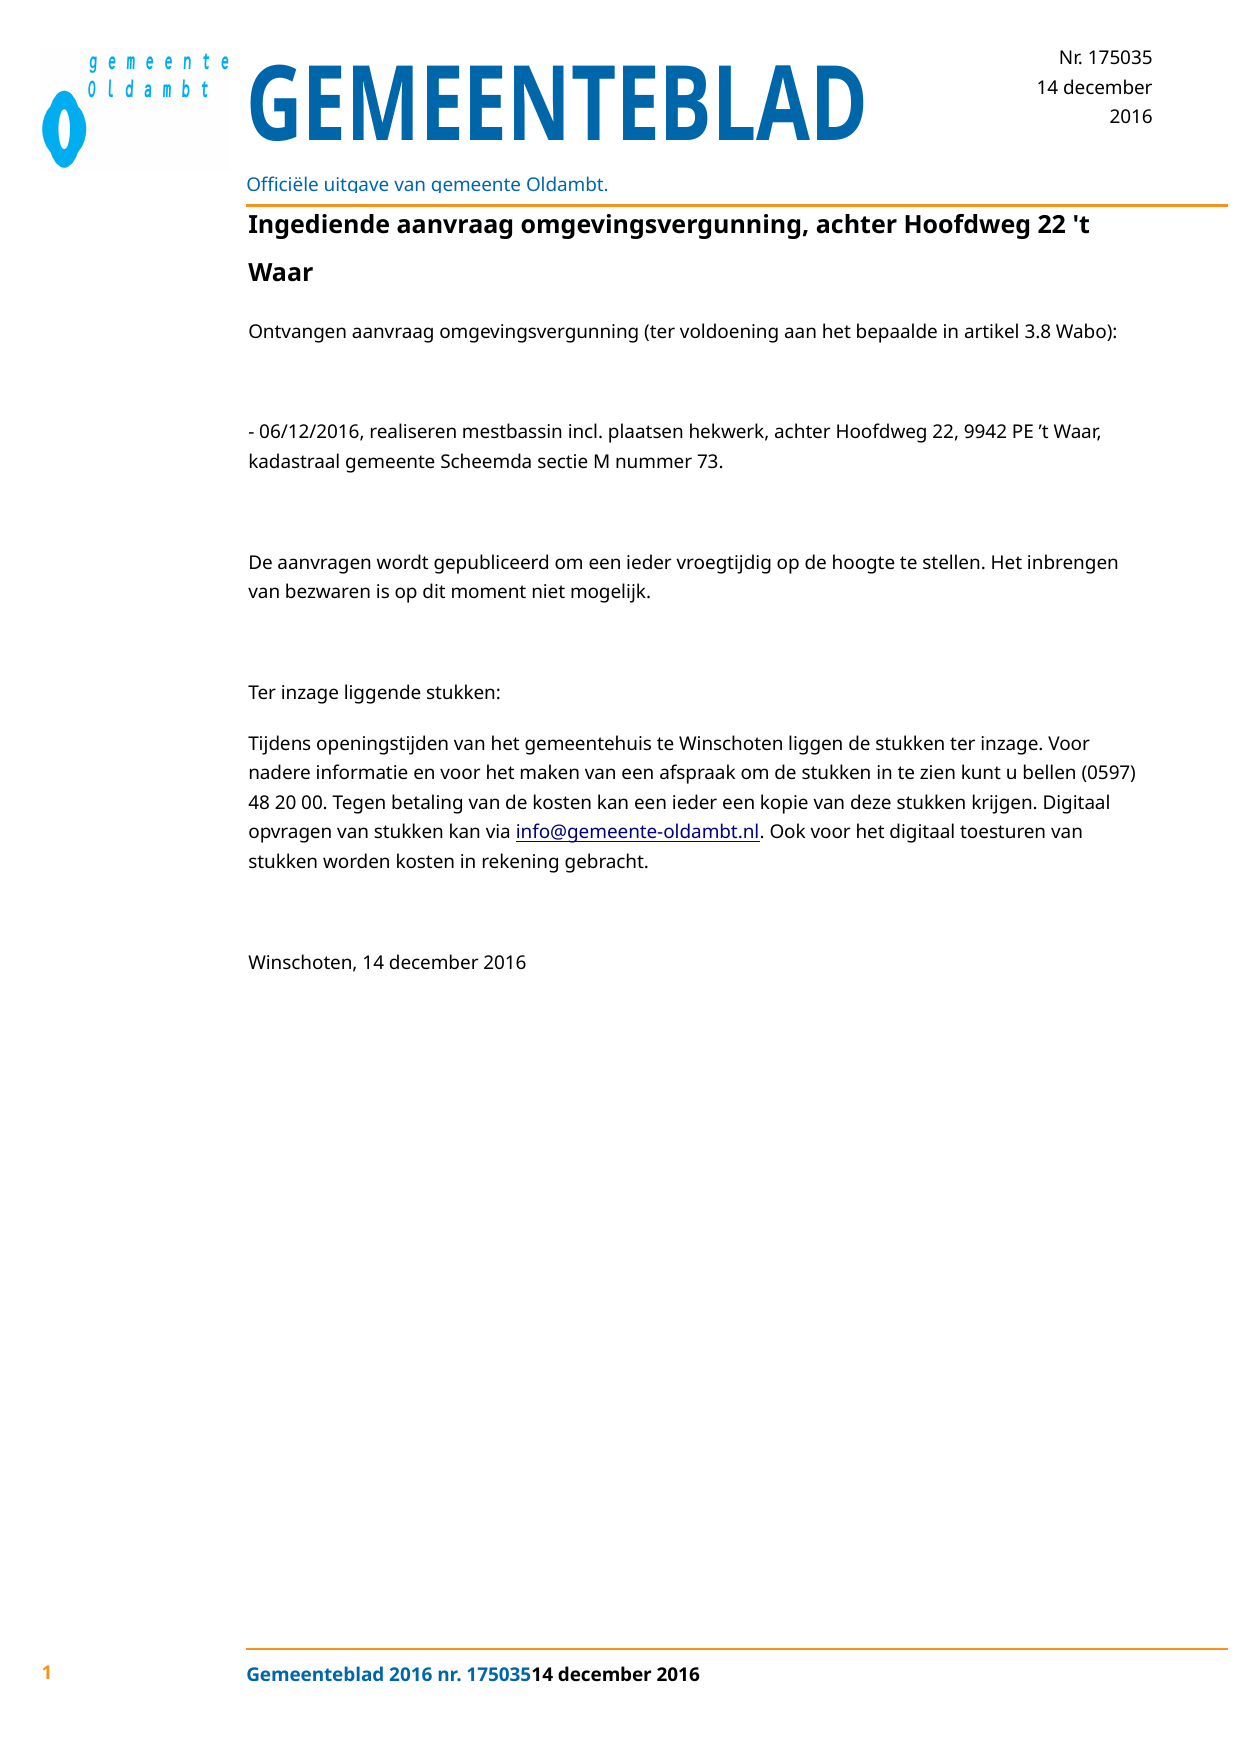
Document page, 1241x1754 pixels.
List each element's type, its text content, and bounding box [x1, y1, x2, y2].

picture [41, 47, 231, 172]
text De aanvragen wordt gepubliceerd om een ieder vroegtijdig op de hoogte te stellen. Het inbrengen van bezwaren is op dit moment niet mogelijk. [248, 549, 1152, 604]
text Ingediende aanvraag omgevingsvergunning, achter Hoofdweg 22 't Waar [248, 207, 1152, 288]
text Ter inzage liggende stukken: [248, 679, 1152, 705]
text Winschoten, 14 december 2016 [248, 949, 1152, 975]
text - 06/12/2016, realiseren mestbassin incl. plaatsen hekwerk, achter Hoofdweg 22, 9942 PE ’t Waar, kadastraal gemeente Scheemda sectie M nummer 73. [248, 419, 1152, 474]
text Tijdens openingstijden van het gemeentehuis te Winschoten liggen de stukken ter inzage. Voor nadere informatie en voor het maken van een afspraak om de stukken in te zien kunt u bellen (0597) 48 20 00. Tegen betaling van de kosten kan een ieder een kopie van deze stukken krijgen. Digitaal opvragen van stukken kan via info@gemeente-oldambt.nl. Ook voor het digitaal toesturen van stukken worden kosten in rekening gebracht. [248, 730, 1152, 874]
text Ontvangen aanvraag omgevingsvergunning (ter voldoening aan het bepaalde in artikel 3.8 Wabo): [248, 318, 1152, 344]
